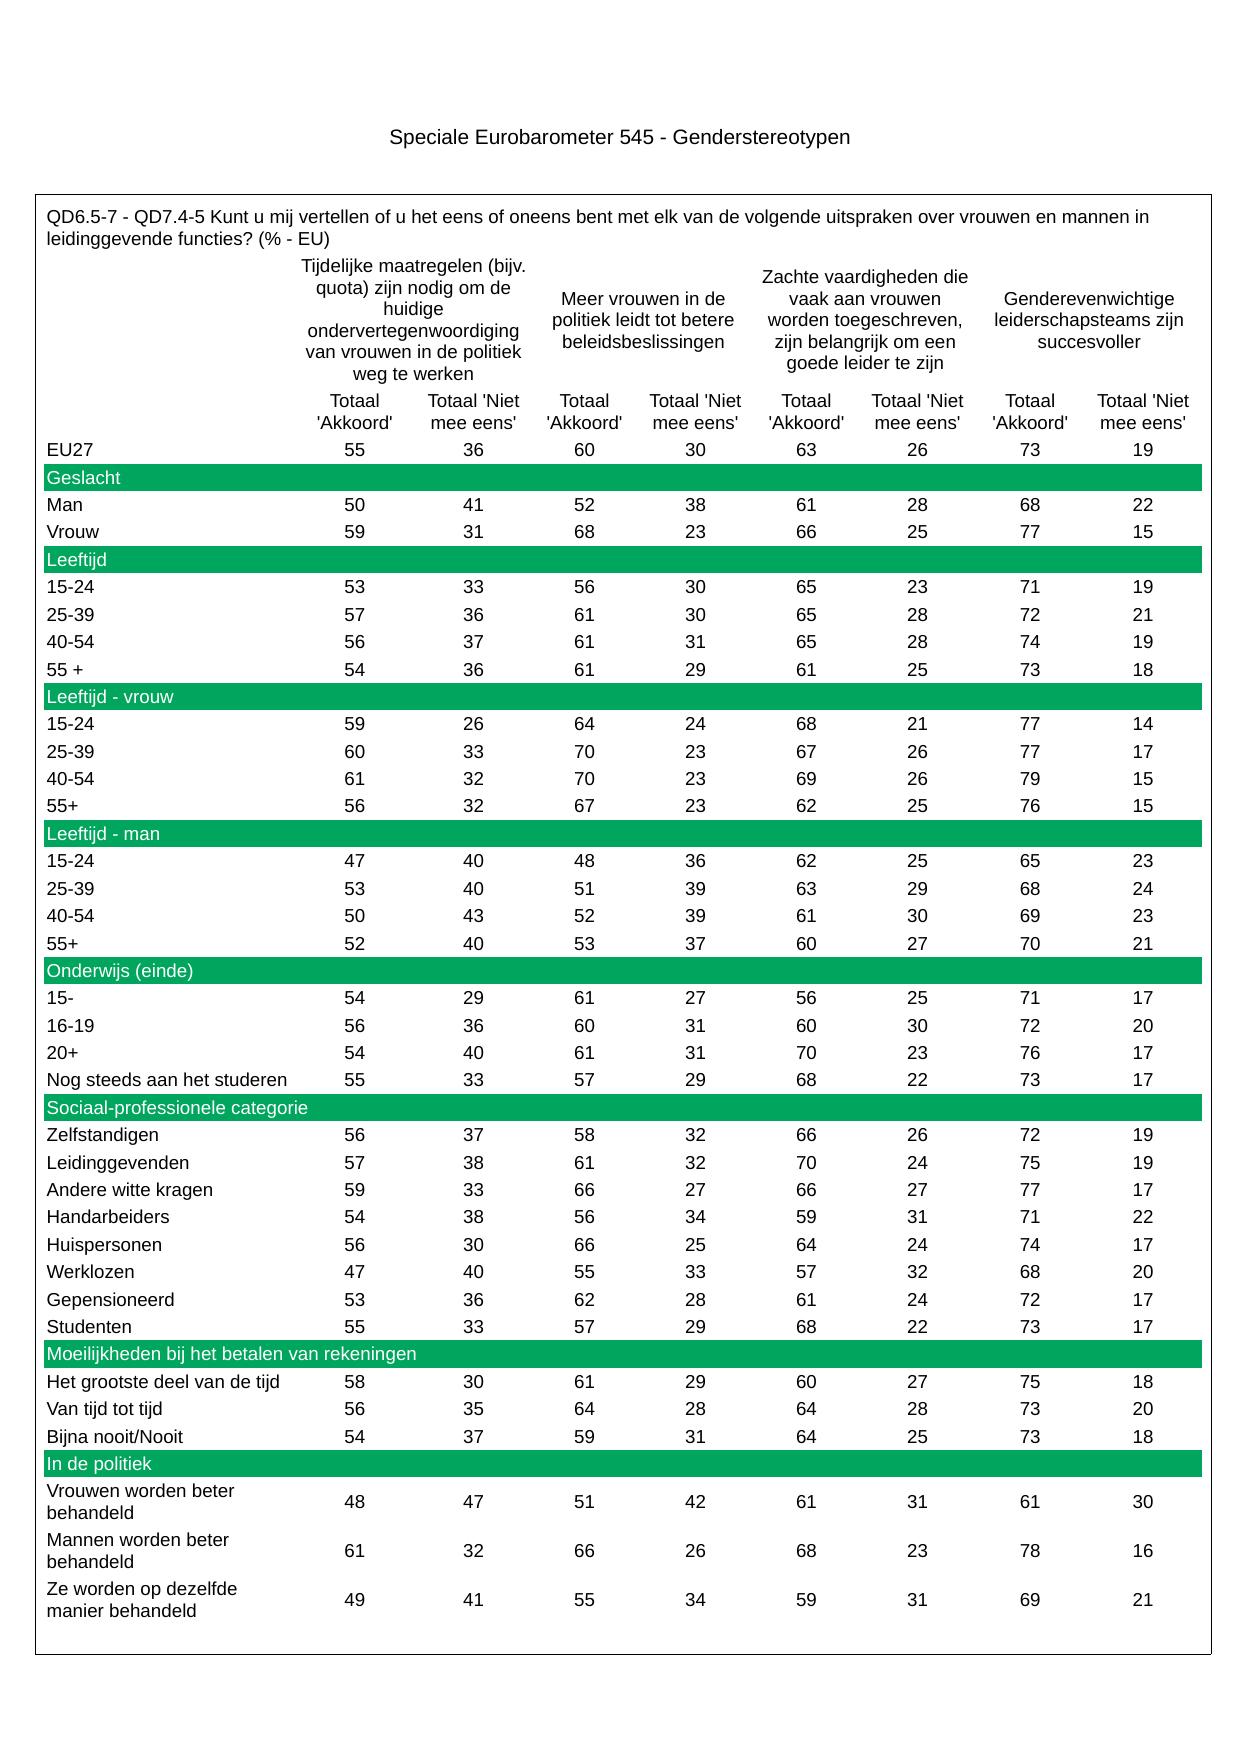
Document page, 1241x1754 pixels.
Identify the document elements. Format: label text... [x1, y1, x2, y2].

table_cell 36 [415, 436, 532, 464]
table_cell 16-19 [44, 1012, 294, 1039]
table_cell 33 [415, 573, 532, 601]
table_cell Sociaal-professionele categorie [44, 1094, 1202, 1121]
table_cell Tijdelijke maatregelen (bijv. quota) zijn nodig om de huidige ondervertegenwoordiging van vrouwen in de politiek weg te werken [295, 252, 532, 387]
table_cell 53 [295, 875, 414, 902]
table_cell 28 [859, 1395, 976, 1422]
table_cell 25-39 [44, 601, 294, 628]
table_cell Moeilijkheden bij het betalen van rekeningen [44, 1340, 1202, 1368]
table_cell 18 [1084, 655, 1202, 683]
table_cell 29 [859, 875, 976, 902]
table_cell 16 [1084, 1526, 1202, 1575]
table_cell 40-54 [44, 628, 294, 655]
table_cell 62 [754, 793, 858, 820]
table_cell 55+ [44, 929, 294, 957]
table_cell Gepensioneerd [44, 1286, 294, 1313]
table_cell 56 [532, 1203, 636, 1231]
table_cell 58 [295, 1368, 414, 1395]
table_cell 55 [295, 1313, 414, 1340]
table_cell 31 [859, 1203, 976, 1231]
table_cell 67 [532, 793, 636, 820]
table_cell 32 [636, 1121, 754, 1148]
table_cell 73 [976, 436, 1084, 464]
table_cell 18 [1084, 1423, 1202, 1450]
table_cell 72 [976, 1012, 1084, 1039]
table_cell 43 [415, 902, 532, 929]
table_cell 61 [532, 628, 636, 655]
table_cell 33 [415, 1313, 532, 1340]
table_cell Mannen worden beter behandeld [44, 1526, 294, 1575]
table_cell 17 [1084, 1176, 1202, 1203]
table_cell 17 [1084, 1039, 1202, 1066]
table_cell 47 [295, 1258, 414, 1286]
table_cell 56 [295, 1121, 414, 1148]
table_cell 31 [636, 628, 754, 655]
table_cell 64 [754, 1231, 858, 1258]
table_cell 68 [532, 519, 636, 546]
table_cell 70 [532, 765, 636, 792]
table_cell 34 [636, 1203, 754, 1231]
table_cell 73 [976, 1395, 1084, 1422]
table_cell 49 [295, 1575, 414, 1624]
table_cell 58 [532, 1121, 636, 1148]
table_cell 25 [859, 655, 976, 683]
table_cell 17 [1084, 984, 1202, 1012]
table_cell 30 [1084, 1477, 1202, 1526]
table_cell 32 [415, 765, 532, 792]
table_cell 31 [859, 1477, 976, 1526]
table_cell 47 [295, 847, 414, 874]
table_cell 15- [44, 984, 294, 1012]
table_cell 56 [295, 1012, 414, 1039]
table_cell 17 [1084, 1286, 1202, 1313]
table_cell 52 [532, 902, 636, 929]
table_cell Werklozen [44, 1258, 294, 1286]
table_cell 59 [754, 1203, 858, 1231]
table_cell Nog steeds aan het studeren [44, 1066, 294, 1094]
table_cell 57 [532, 1066, 636, 1094]
table_cell 23 [636, 519, 754, 546]
table_cell Vrouwen worden beter behandeld [44, 1477, 294, 1526]
table_cell 79 [976, 765, 1084, 792]
table_cell 41 [415, 491, 532, 518]
table_cell 54 [295, 1423, 414, 1450]
table_cell 29 [636, 655, 754, 683]
table_cell 29 [415, 984, 532, 1012]
table_cell 29 [636, 1066, 754, 1094]
table_cell 40 [415, 1258, 532, 1286]
table_cell 36 [636, 847, 754, 874]
table_cell 55 [532, 1258, 636, 1286]
table_cell 27 [636, 1176, 754, 1203]
table_cell 40 [415, 875, 532, 902]
table_cell 64 [532, 710, 636, 738]
table_cell 69 [754, 765, 858, 792]
table_cell 26 [859, 738, 976, 765]
table_cell 65 [754, 573, 858, 601]
table_cell Leeftijd - vrouw [44, 683, 1202, 710]
table_cell 26 [859, 436, 976, 464]
table_cell [44, 387, 294, 436]
table_cell Totaal 'Niet mee eens' [636, 387, 754, 436]
table_cell 28 [636, 1286, 754, 1313]
table_cell 77 [976, 738, 1084, 765]
table_cell 74 [976, 628, 1084, 655]
table_cell 50 [295, 491, 414, 518]
table_cell 19 [1084, 1121, 1202, 1148]
table_cell 23 [859, 1526, 976, 1575]
table_cell Zelfstandigen [44, 1121, 294, 1148]
table_cell 66 [754, 519, 858, 546]
table_cell 30 [636, 601, 754, 628]
table_cell 32 [415, 1526, 532, 1575]
table_cell [44, 252, 294, 387]
table_cell 29 [636, 1313, 754, 1340]
table_cell 60 [754, 929, 858, 957]
table_cell 24 [859, 1231, 976, 1258]
table_cell 61 [532, 601, 636, 628]
table_cell 70 [976, 929, 1084, 957]
table_cell 21 [859, 710, 976, 738]
table_cell 51 [532, 875, 636, 902]
table_cell 25 [636, 1231, 754, 1258]
table_cell 68 [754, 710, 858, 738]
table_cell 38 [415, 1149, 532, 1176]
table_cell 23 [859, 1039, 976, 1066]
table_cell 38 [415, 1203, 532, 1231]
table_cell 20 [1084, 1258, 1202, 1286]
table_cell 25 [859, 984, 976, 1012]
table_cell Leeftijd [44, 546, 1202, 573]
table_cell 55 [295, 1066, 414, 1094]
table_cell 26 [859, 765, 976, 792]
table_cell 33 [415, 1176, 532, 1203]
table_cell 59 [295, 519, 414, 546]
table_cell 68 [754, 1066, 858, 1094]
table_cell 25 [859, 793, 976, 820]
table_cell 28 [636, 1395, 754, 1422]
table_cell 68 [976, 875, 1084, 902]
table_cell 56 [295, 1395, 414, 1422]
table_cell 27 [859, 1368, 976, 1395]
table_cell 26 [636, 1526, 754, 1575]
table_cell 36 [415, 655, 532, 683]
table_cell 56 [295, 793, 414, 820]
table_cell 27 [859, 929, 976, 957]
table_cell 71 [976, 984, 1084, 1012]
table_cell 76 [976, 1039, 1084, 1066]
table_cell 21 [1084, 1575, 1202, 1624]
table_cell Totaal 'Akkoord' [976, 387, 1084, 436]
table_cell 61 [532, 984, 636, 1012]
table_cell 15-24 [44, 847, 294, 874]
table_cell 19 [1084, 573, 1202, 601]
table_cell 78 [976, 1526, 1084, 1575]
table_cell 65 [976, 847, 1084, 874]
table_cell 65 [754, 601, 858, 628]
table_cell 25 [859, 847, 976, 874]
table_cell 54 [295, 984, 414, 1012]
table_cell 19 [1084, 1149, 1202, 1176]
table_cell 40 [415, 929, 532, 957]
table_cell 55 + [44, 655, 294, 683]
table_cell 57 [532, 1313, 636, 1340]
table_cell 15-24 [44, 710, 294, 738]
table_cell 25 [859, 1423, 976, 1450]
table_cell 61 [532, 1368, 636, 1395]
table_cell 57 [295, 1149, 414, 1176]
table_cell 32 [859, 1258, 976, 1286]
table_cell In de politiek [44, 1450, 1202, 1477]
table_cell 36 [415, 1012, 532, 1039]
table_cell 60 [754, 1368, 858, 1395]
table_cell 73 [976, 1066, 1084, 1094]
table_cell 54 [295, 655, 414, 683]
table_cell 60 [295, 738, 414, 765]
table_cell 74 [976, 1231, 1084, 1258]
table_cell Man [44, 491, 294, 518]
table_cell 34 [636, 1575, 754, 1624]
table_cell 72 [976, 601, 1084, 628]
table_cell 22 [1084, 1203, 1202, 1231]
table_cell 63 [754, 875, 858, 902]
table_cell 37 [415, 628, 532, 655]
table_cell 24 [859, 1149, 976, 1176]
table_cell 20 [1084, 1395, 1202, 1422]
table_cell 53 [295, 1286, 414, 1313]
table_cell 73 [976, 655, 1084, 683]
table_cell 59 [754, 1575, 858, 1624]
table_cell 61 [295, 1526, 414, 1575]
table_cell 77 [976, 1176, 1084, 1203]
table_cell 24 [636, 710, 754, 738]
table_cell 39 [636, 875, 754, 902]
table_cell 76 [976, 793, 1084, 820]
table_cell 55 [532, 1575, 636, 1624]
table_cell 66 [754, 1121, 858, 1148]
table_cell 23 [636, 765, 754, 792]
table_cell 52 [532, 491, 636, 518]
table_cell 30 [415, 1368, 532, 1395]
table_cell 20+ [44, 1039, 294, 1066]
table_cell 68 [754, 1526, 858, 1575]
table_header QD6.5-7 - QD7.4-5 Kunt u mij vertellen of u het eens of oneens bent met elk van de volgende uitspraken over vrouwen en mannen in leidinggevende functies? (% - EU) [44, 203, 1202, 252]
table_cell 20 [1084, 1012, 1202, 1039]
table_cell 28 [859, 601, 976, 628]
table_cell 37 [636, 929, 754, 957]
table_cell 55+ [44, 793, 294, 820]
table_cell 64 [754, 1423, 858, 1450]
table_cell Leidinggevenden [44, 1149, 294, 1176]
table_cell 77 [976, 710, 1084, 738]
table_cell Het grootste deel van de tijd [44, 1368, 294, 1395]
table_cell 14 [1084, 710, 1202, 738]
table_cell 75 [976, 1368, 1084, 1395]
table_cell 69 [976, 1575, 1084, 1624]
table_cell 15 [1084, 765, 1202, 792]
table_cell 62 [754, 847, 858, 874]
table_cell 19 [1084, 436, 1202, 464]
table_cell 70 [754, 1039, 858, 1066]
table_cell Andere witte kragen [44, 1176, 294, 1203]
table_cell 23 [1084, 847, 1202, 874]
table_cell 40 [415, 1039, 532, 1066]
table_cell 37 [415, 1121, 532, 1148]
table_cell 36 [415, 601, 532, 628]
table_cell 35 [415, 1395, 532, 1422]
table_cell Leeftijd - man [44, 820, 1202, 847]
table_cell 30 [636, 573, 754, 601]
table_cell 37 [415, 1423, 532, 1450]
table_cell 72 [976, 1121, 1084, 1148]
table_cell 60 [532, 436, 636, 464]
table_cell 61 [532, 655, 636, 683]
table_cell 18 [1084, 1368, 1202, 1395]
table_cell 31 [415, 519, 532, 546]
table_cell 66 [754, 1176, 858, 1203]
table_cell 17 [1084, 738, 1202, 765]
table_cell 15-24 [44, 573, 294, 601]
table_cell 48 [295, 1477, 414, 1526]
table_cell 61 [754, 655, 858, 683]
table_cell 64 [532, 1395, 636, 1422]
table_cell 15 [1084, 519, 1202, 546]
table_cell 53 [295, 573, 414, 601]
table_cell 31 [636, 1039, 754, 1066]
table_cell 65 [754, 628, 858, 655]
table_cell 59 [532, 1423, 636, 1450]
table_cell 27 [859, 1176, 976, 1203]
table_cell 31 [859, 1575, 976, 1624]
table_cell 48 [532, 847, 636, 874]
table_cell 40 [415, 847, 532, 874]
table_cell 57 [295, 601, 414, 628]
table_cell 17 [1084, 1231, 1202, 1258]
table_cell 33 [415, 738, 532, 765]
table_cell 47 [415, 1477, 532, 1526]
table_cell 66 [532, 1526, 636, 1575]
table_cell 21 [1084, 601, 1202, 628]
table_cell Bijna nooit/Nooit [44, 1423, 294, 1450]
table_cell 26 [415, 710, 532, 738]
table_cell 40-54 [44, 765, 294, 792]
table_cell 61 [754, 491, 858, 518]
table_cell 21 [1084, 929, 1202, 957]
table_cell 61 [754, 1477, 858, 1526]
table_cell Totaal 'Akkoord' [295, 387, 414, 436]
table_cell 56 [295, 1231, 414, 1258]
table_cell 22 [859, 1313, 976, 1340]
table_cell 73 [976, 1423, 1084, 1450]
table_cell 71 [976, 1203, 1084, 1231]
table_cell 72 [976, 1286, 1084, 1313]
table_cell Zachte vaardigheden die vaak aan vrouwen worden toegeschreven, zijn belangrijk om een goede leider te zijn [754, 252, 976, 387]
table_cell Van tijd tot tijd [44, 1395, 294, 1422]
table_cell 53 [532, 929, 636, 957]
table_cell 61 [754, 1286, 858, 1313]
table_cell Handarbeiders [44, 1203, 294, 1231]
table_cell 30 [636, 436, 754, 464]
table_cell 39 [636, 902, 754, 929]
table_cell 38 [636, 491, 754, 518]
table_cell Vrouw [44, 519, 294, 546]
table_cell 27 [636, 984, 754, 1012]
table_cell 30 [859, 1012, 976, 1039]
table_cell Totaal 'Akkoord' [754, 387, 858, 436]
table_cell Totaal 'Niet mee eens' [1084, 387, 1202, 436]
table_cell 66 [532, 1231, 636, 1258]
table_cell 73 [976, 1313, 1084, 1340]
table_cell Meer vrouwen in de politiek leidt tot betere beleidsbeslissingen [532, 252, 754, 387]
table_cell 69 [976, 902, 1084, 929]
table_cell 63 [754, 436, 858, 464]
table_cell 23 [1084, 902, 1202, 929]
table_cell 32 [636, 1149, 754, 1176]
table_cell 70 [754, 1149, 858, 1176]
table_cell Onderwijs (einde) [44, 957, 1202, 984]
table_cell 28 [859, 491, 976, 518]
table_cell 68 [976, 491, 1084, 518]
table_cell 19 [1084, 628, 1202, 655]
table_cell 26 [859, 1121, 976, 1148]
table_cell 33 [636, 1258, 754, 1286]
table_cell 23 [859, 573, 976, 601]
table_cell 24 [859, 1286, 976, 1313]
table_cell 31 [636, 1423, 754, 1450]
table_cell Totaal 'Niet mee eens' [859, 387, 976, 436]
table_cell 55 [295, 436, 414, 464]
table_cell 57 [754, 1258, 858, 1286]
table_cell Ze worden op dezelfde manier behandeld [44, 1575, 294, 1624]
table_cell Totaal 'Niet mee eens' [415, 387, 532, 436]
table_cell 17 [1084, 1066, 1202, 1094]
table_cell 77 [976, 519, 1084, 546]
table_cell 61 [754, 902, 858, 929]
table_cell 67 [754, 738, 858, 765]
table_cell 41 [415, 1575, 532, 1624]
table_cell 30 [859, 902, 976, 929]
table_cell 17 [1084, 1313, 1202, 1340]
table_cell 36 [415, 1286, 532, 1313]
table_cell 32 [415, 793, 532, 820]
table_cell 51 [532, 1477, 636, 1526]
table_cell Geslacht [44, 464, 1202, 491]
table_cell 54 [295, 1203, 414, 1231]
table_cell 22 [1084, 491, 1202, 518]
table_cell 61 [532, 1039, 636, 1066]
table_cell 60 [754, 1012, 858, 1039]
table_cell Totaal 'Akkoord' [532, 387, 636, 436]
table_cell 24 [1084, 875, 1202, 902]
table_cell 23 [636, 793, 754, 820]
table_cell 60 [532, 1012, 636, 1039]
table_cell 15 [1084, 793, 1202, 820]
table_cell 62 [532, 1286, 636, 1313]
table_cell 56 [754, 984, 858, 1012]
table_cell 59 [295, 1176, 414, 1203]
table_cell Studenten [44, 1313, 294, 1340]
table_cell 28 [859, 628, 976, 655]
table_cell 64 [754, 1395, 858, 1422]
table_cell 61 [976, 1477, 1084, 1526]
table_cell 66 [532, 1176, 636, 1203]
table_cell 23 [636, 738, 754, 765]
table_cell 25 [859, 519, 976, 546]
table_cell 68 [754, 1313, 858, 1340]
table_cell 56 [295, 628, 414, 655]
table_cell 75 [976, 1149, 1084, 1176]
table_cell 70 [532, 738, 636, 765]
table_cell 31 [636, 1012, 754, 1039]
table_cell 54 [295, 1039, 414, 1066]
table_cell 25-39 [44, 875, 294, 902]
table_cell EU27 [44, 436, 294, 464]
table_cell Genderevenwichtige leiderschapsteams zijn succesvoller [976, 252, 1202, 387]
table_cell Huispersonen [44, 1231, 294, 1258]
table_cell 68 [976, 1258, 1084, 1286]
table_cell 52 [295, 929, 414, 957]
table_cell 33 [415, 1066, 532, 1094]
table_cell 61 [532, 1149, 636, 1176]
table_cell 42 [636, 1477, 754, 1526]
table_cell 61 [295, 765, 414, 792]
table_cell 71 [976, 573, 1084, 601]
table_cell 25-39 [44, 738, 294, 765]
table_cell 29 [636, 1368, 754, 1395]
table_cell 40-54 [44, 902, 294, 929]
table_cell 59 [295, 710, 414, 738]
table_cell 22 [859, 1066, 976, 1094]
table_cell 56 [532, 573, 636, 601]
table_cell 50 [295, 902, 414, 929]
table_cell 30 [415, 1231, 532, 1258]
